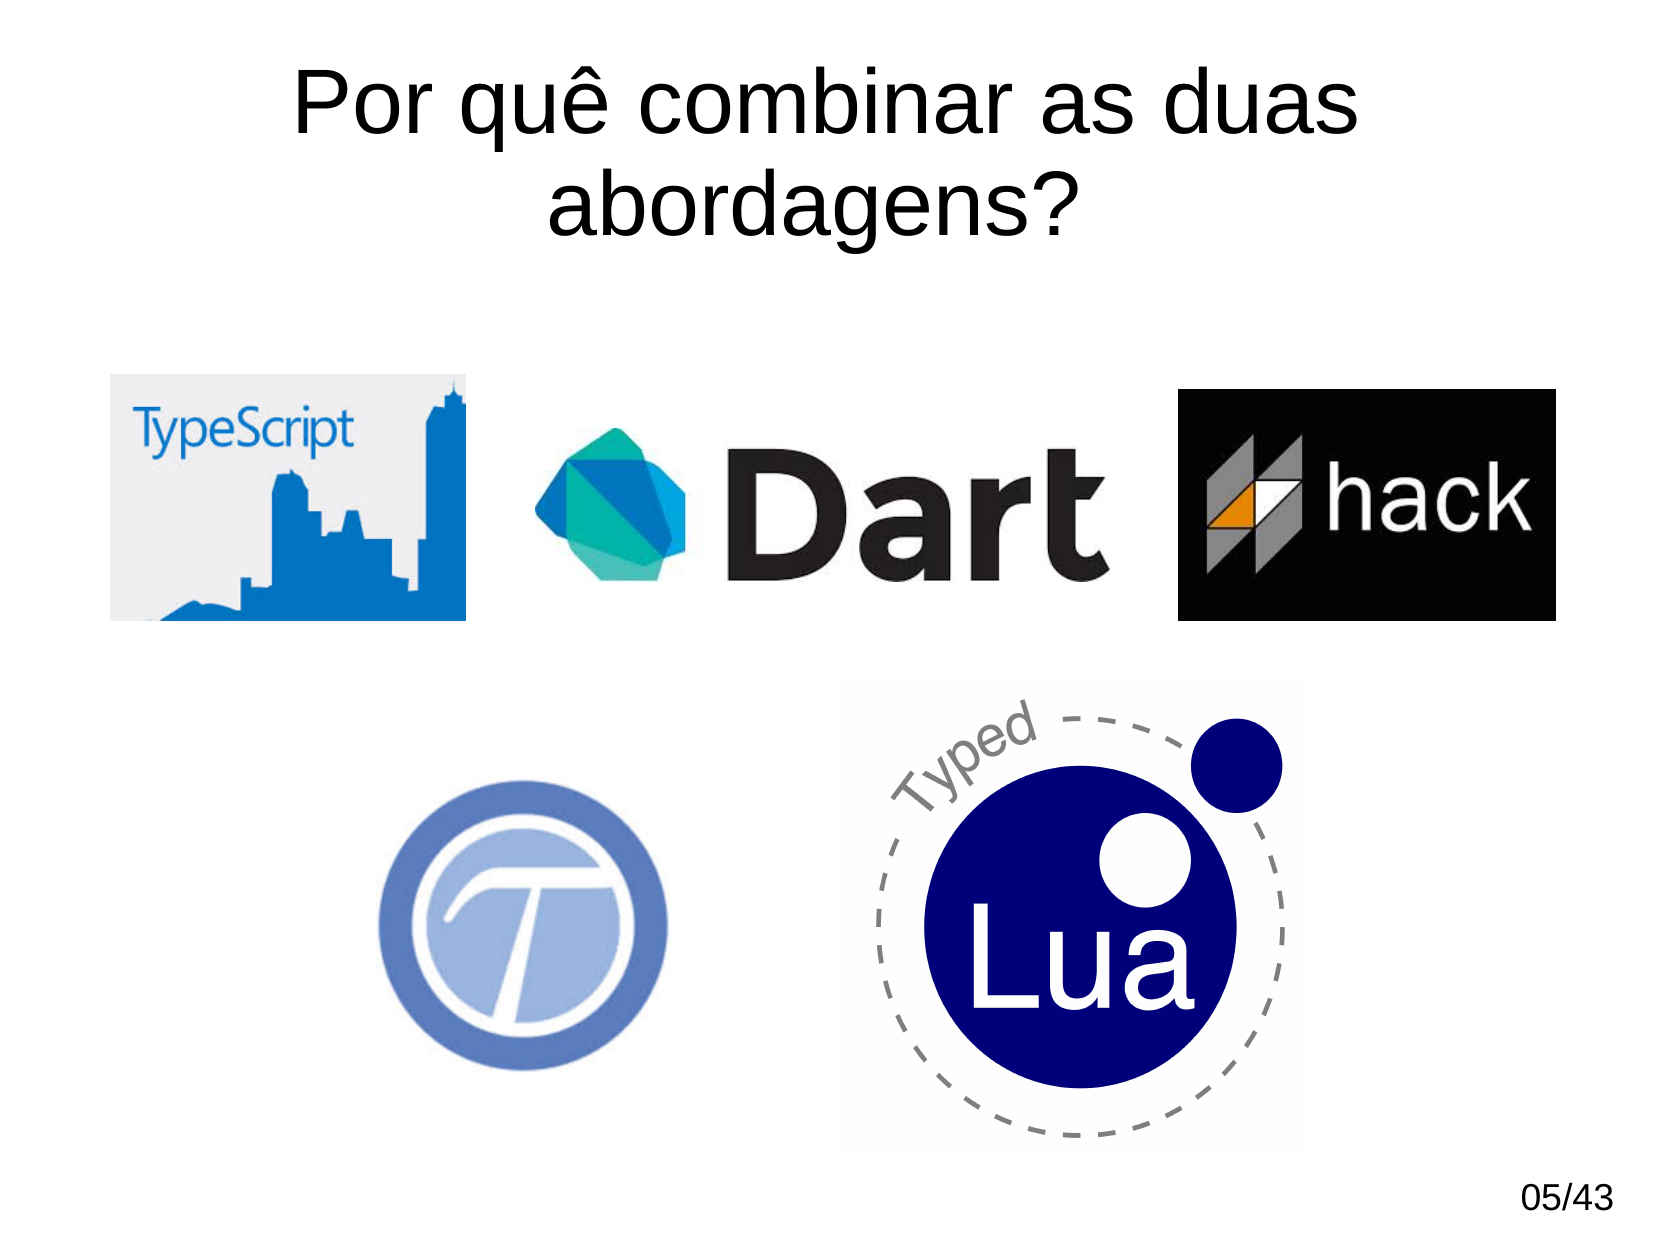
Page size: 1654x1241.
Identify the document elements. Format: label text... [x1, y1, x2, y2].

picture [1178, 389, 1556, 622]
title Por quê combinar as duas abordagens? [82, 49, 1571, 257]
picture [110, 374, 466, 621]
picture [840, 674, 1306, 1156]
picture [375, 777, 671, 1074]
text_box 05/43 [1495, 1168, 1630, 1239]
picture [535, 428, 1110, 582]
